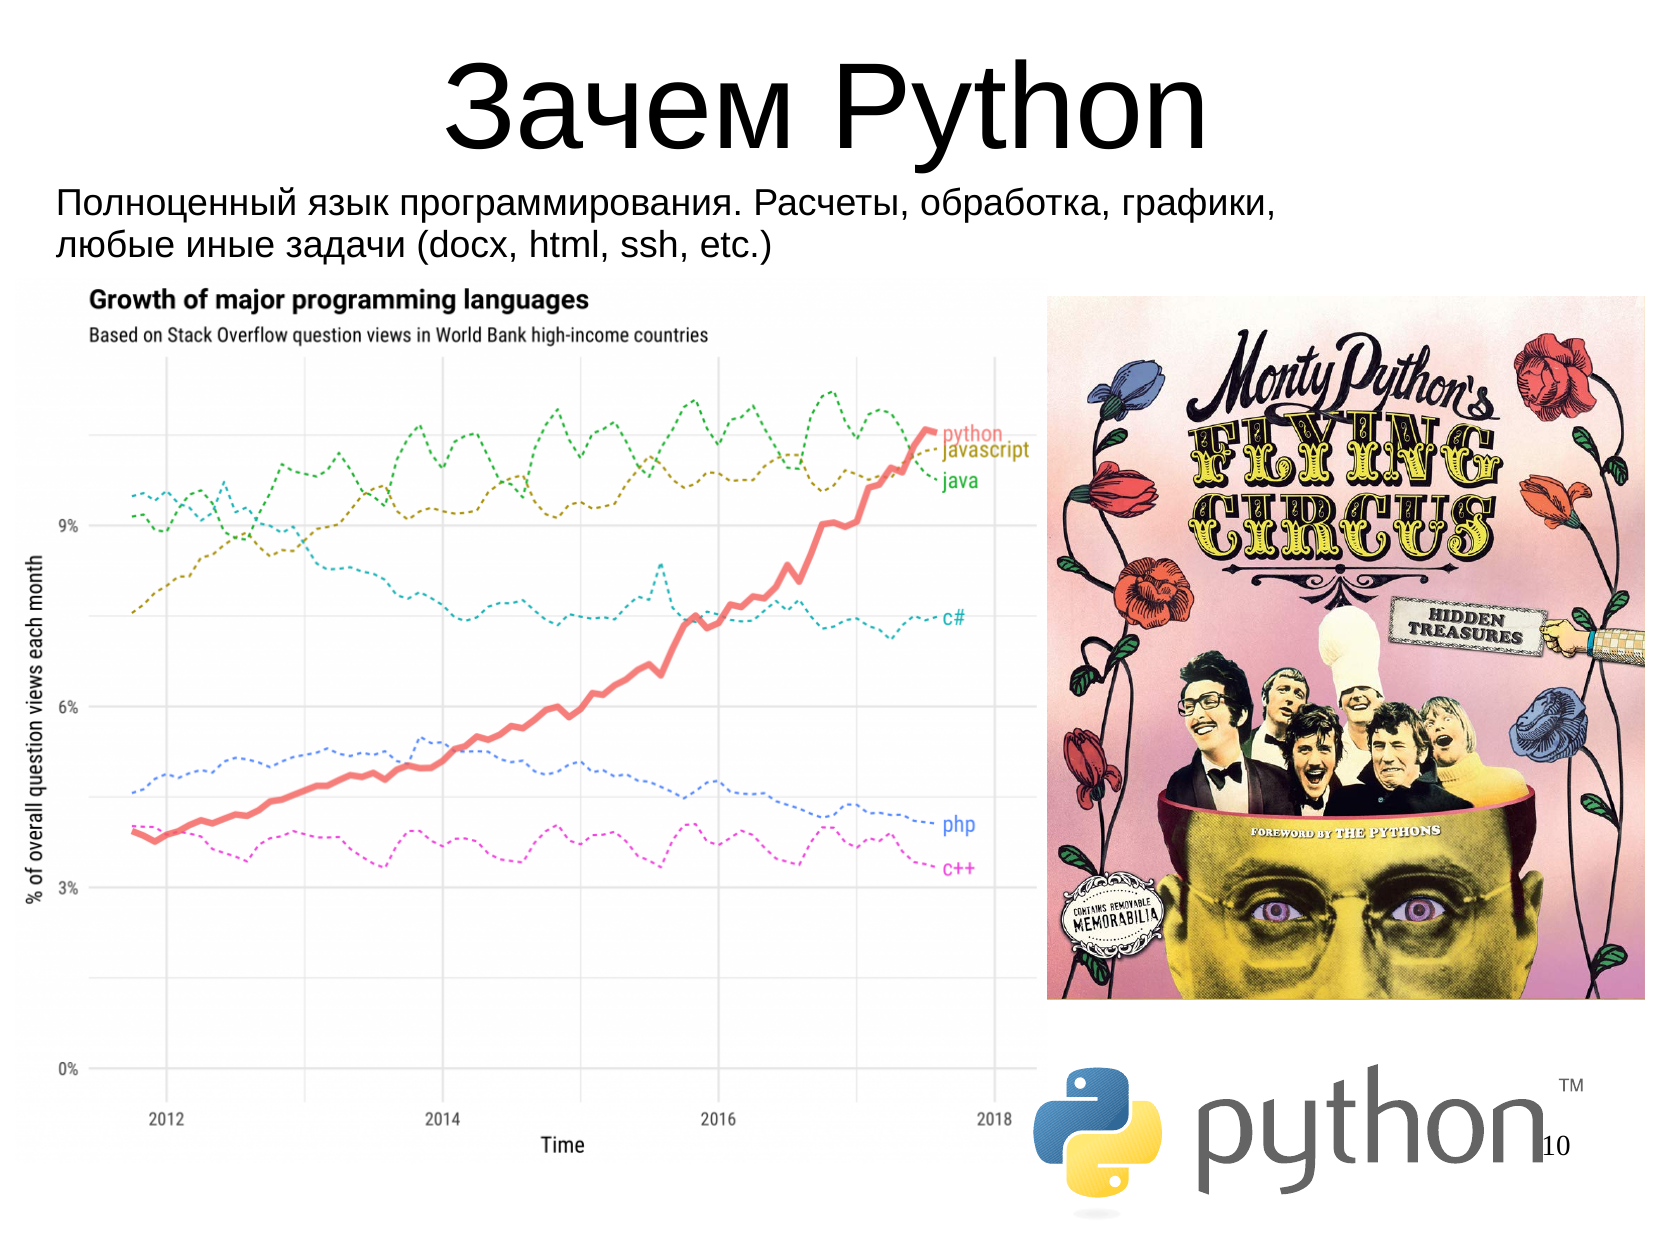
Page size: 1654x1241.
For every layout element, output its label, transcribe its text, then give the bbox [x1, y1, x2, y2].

title Зачем Python [82, 2, 1571, 210]
picture [15, 278, 1645, 1239]
text_box Полноценный язык программирования. Расчеты, обработка, графики, любые иные задачи (docx, html, ssh, etc.) [41, 173, 1303, 273]
